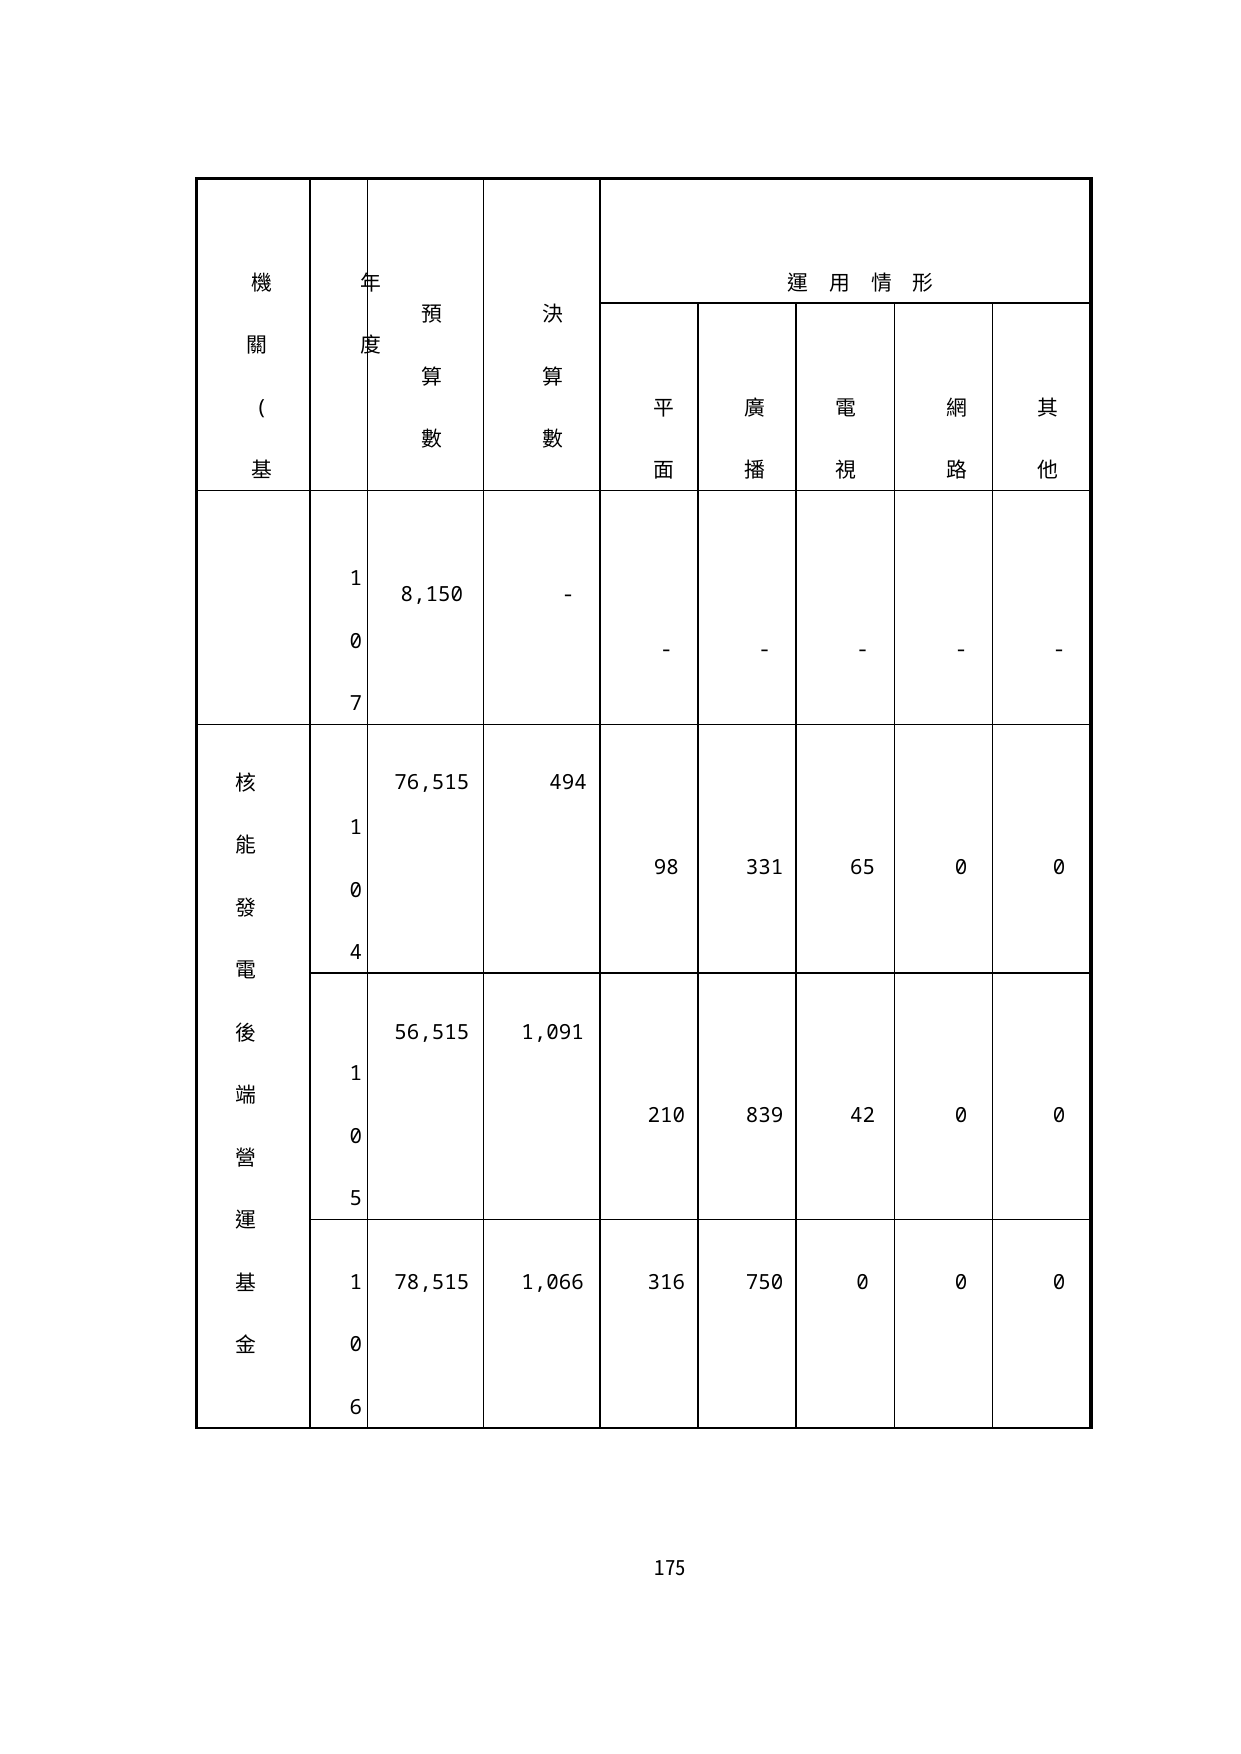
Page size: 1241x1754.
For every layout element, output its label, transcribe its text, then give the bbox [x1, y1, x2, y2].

table_cell 316 [601, 1220, 697, 1427]
table_cell 0 [993, 725, 1089, 972]
table_cell - [797, 491, 894, 723]
table_cell 65 [797, 725, 894, 972]
table_cell 105 [311, 974, 367, 1219]
table_header 年度 [311, 180, 367, 490]
table_cell 106 [311, 1220, 367, 1427]
table_cell 廣播 [699, 304, 795, 490]
table_cell 0 [993, 974, 1089, 1219]
table_cell 331 [699, 725, 795, 972]
table_cell 0 [993, 1220, 1089, 1427]
table_header 運用情形 [601, 180, 1089, 302]
table_cell 42 [797, 974, 894, 1219]
table_cell 839 [699, 974, 795, 1219]
table_header 決算數 [484, 180, 599, 490]
table_cell 76,515 [368, 725, 483, 972]
table_cell 0 [895, 725, 992, 972]
table_cell 104 [311, 725, 367, 972]
table_cell - [993, 491, 1089, 723]
table_cell - [601, 491, 697, 723]
table_cell 8,150 [368, 491, 483, 723]
table_cell 98 [601, 725, 697, 972]
table_cell 其他 [993, 304, 1089, 490]
table_cell 0 [895, 974, 992, 1219]
table_cell 0 [895, 1220, 992, 1427]
table_cell 核能發電後端營運基金 [198, 725, 309, 1427]
table_cell - [895, 491, 992, 723]
table_cell 107 [311, 491, 367, 723]
table_cell 494 [484, 725, 599, 972]
table_cell 1,091 [484, 974, 599, 1219]
table_cell 56,515 [368, 974, 483, 1219]
table_cell 1,066 [484, 1220, 599, 1427]
table_cell 0 [797, 1220, 894, 1427]
table_cell [198, 491, 309, 723]
table_cell - [699, 491, 795, 723]
table_cell - [484, 491, 599, 723]
table_cell 平面 [601, 304, 697, 490]
table_header 預算數 [368, 180, 483, 490]
table_header 機關(基金)名稱 [198, 180, 309, 490]
table_cell 電視 [797, 304, 894, 490]
table_cell 210 [601, 974, 697, 1219]
table_cell 網路 [895, 304, 992, 490]
table_cell 750 [699, 1220, 795, 1427]
table_cell 78,515 [368, 1220, 483, 1427]
